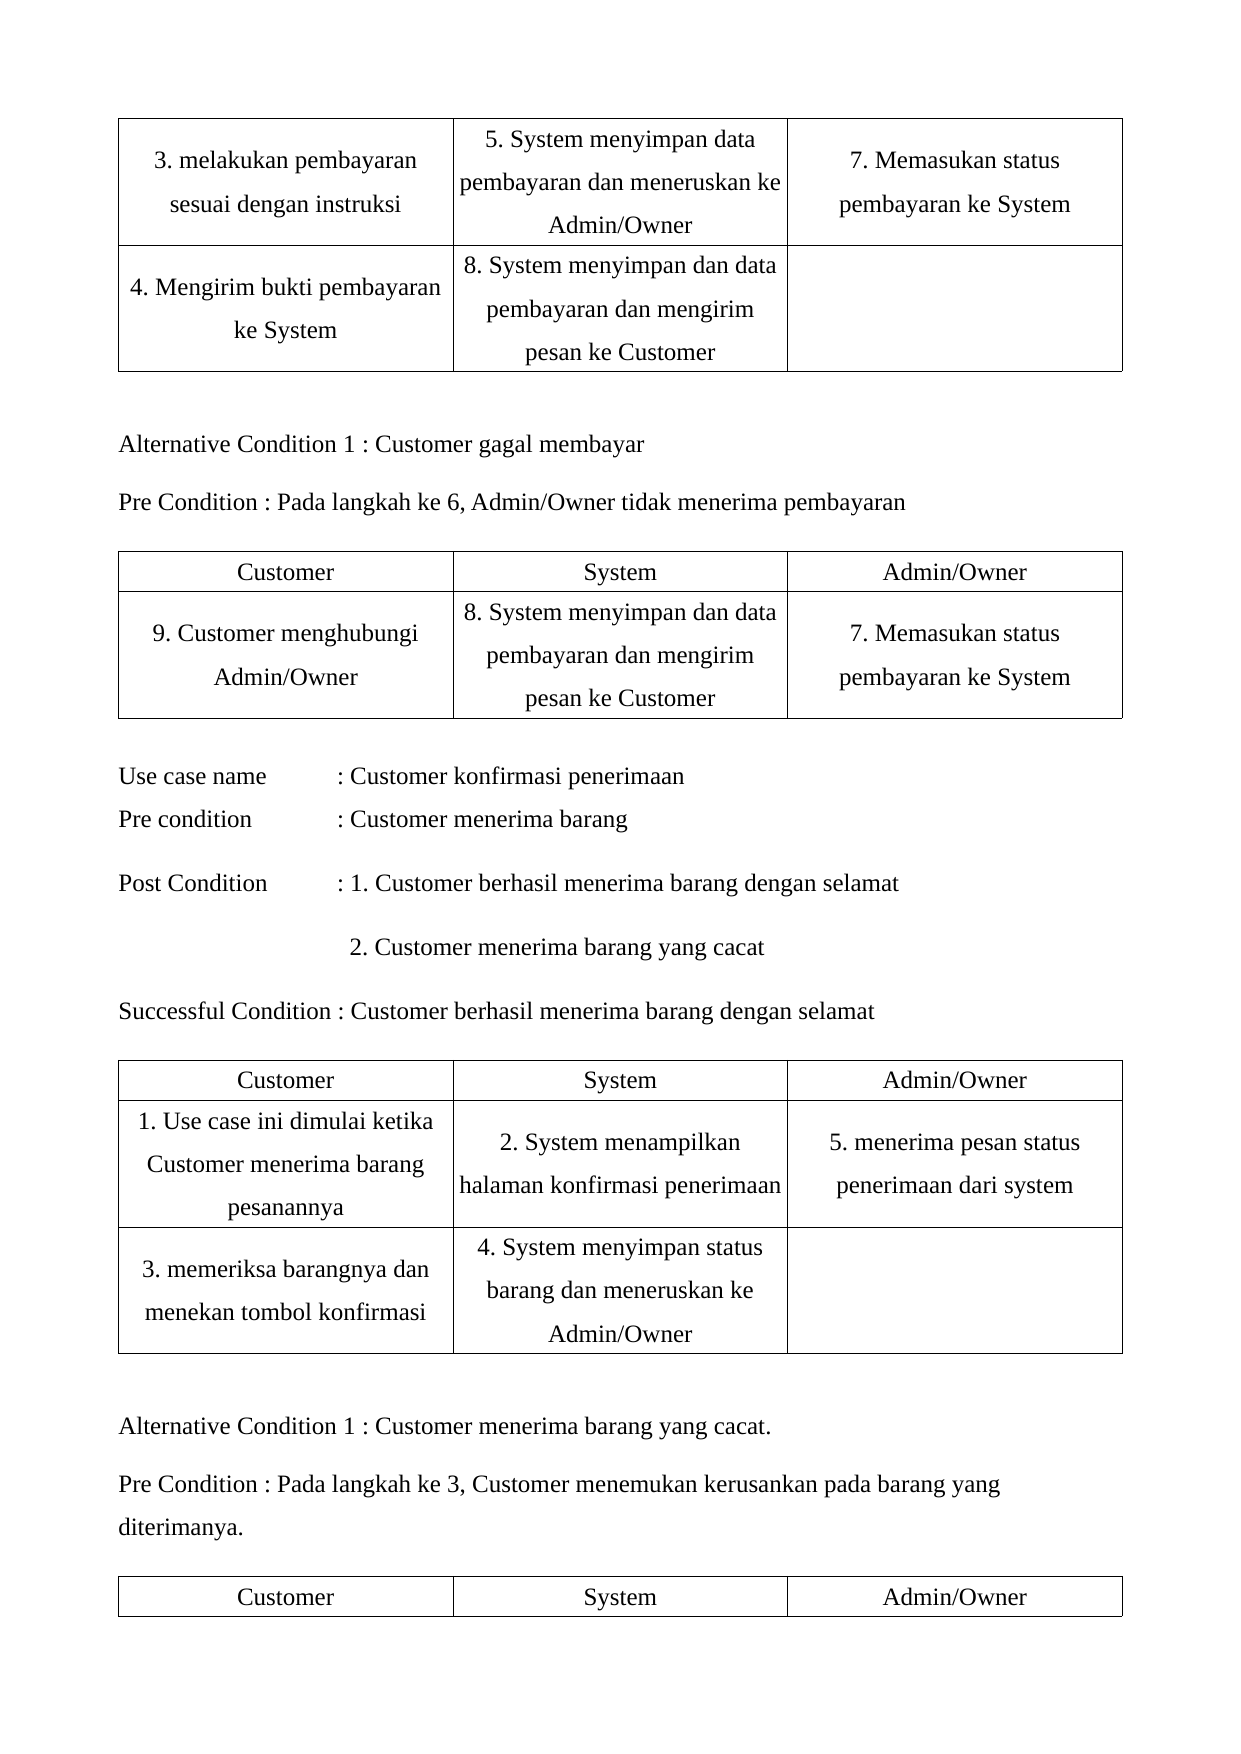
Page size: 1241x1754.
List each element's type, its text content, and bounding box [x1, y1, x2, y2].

table_cell [788, 246, 1122, 371]
text Use case name : Customer konfirmasi penerimaan [118, 761, 1122, 789]
text 2. Customer menerima barang yang cacat [118, 932, 1122, 961]
table_header Customer [119, 1577, 453, 1616]
table_cell 7. Memasukan status pembayaran ke System [788, 119, 1122, 245]
text Alternative Condition 1 : Customer menerima barang yang cacat. [118, 1411, 1122, 1440]
table_header Admin/Owner [788, 1061, 1122, 1100]
text Post Condition : 1. Customer berhasil menerima barang dengan selamat [118, 868, 1122, 897]
text Alternative Condition 1 : Customer gagal membayar [118, 429, 1122, 458]
table_header System [454, 1577, 787, 1616]
table_header Admin/Owner [788, 552, 1122, 591]
table_cell 3. memeriksa barangnya dan menekan tombol konfirmasi [119, 1228, 453, 1353]
text Pre condition : Customer menerima barang [118, 804, 1122, 833]
table_cell [788, 1228, 1122, 1353]
table_header Customer [119, 552, 453, 591]
table_header System [454, 552, 787, 591]
table_header Customer [119, 1061, 453, 1100]
table_cell 2. System menampilkan halaman konfirmasi penerimaan [454, 1101, 787, 1227]
text Successful Condition : Customer berhasil menerima barang dengan selamat [118, 996, 1122, 1024]
table_cell 5. System menyimpan data pembayaran dan meneruskan ke Admin/Owner [454, 119, 787, 245]
table_cell 7. Memasukan status pembayaran ke System [788, 592, 1122, 718]
table_cell 1. Use case ini dimulai ketika Customer menerima barang pesanannya [119, 1101, 453, 1227]
table_cell 4. Mengirim bukti pembayaran ke System [119, 246, 453, 371]
text Pre Condition : Pada langkah ke 6, Admin/Owner tidak menerima pembayaran [118, 487, 1122, 516]
table_cell 8. System menyimpan dan data pembayaran dan mengirim pesan ke Customer [454, 592, 787, 718]
table_cell 9. Customer menghubungi Admin/Owner [119, 592, 453, 718]
table_cell 3. melakukan pembayaran sesuai dengan instruksi [119, 119, 453, 245]
text Pre Condition : Pada langkah ke 3, Customer menemukan kerusankan pada barang yang diterimanya. [118, 1469, 1122, 1541]
table_header System [454, 1061, 787, 1100]
table_cell 8. System menyimpan dan data pembayaran dan mengirim pesan ke Customer [454, 246, 787, 371]
table_cell 5. menerima pesan status penerimaan dari system [788, 1101, 1122, 1227]
table_cell 4. System menyimpan status barang dan meneruskan ke Admin/Owner [454, 1228, 787, 1353]
table_header Admin/Owner [788, 1577, 1122, 1616]
